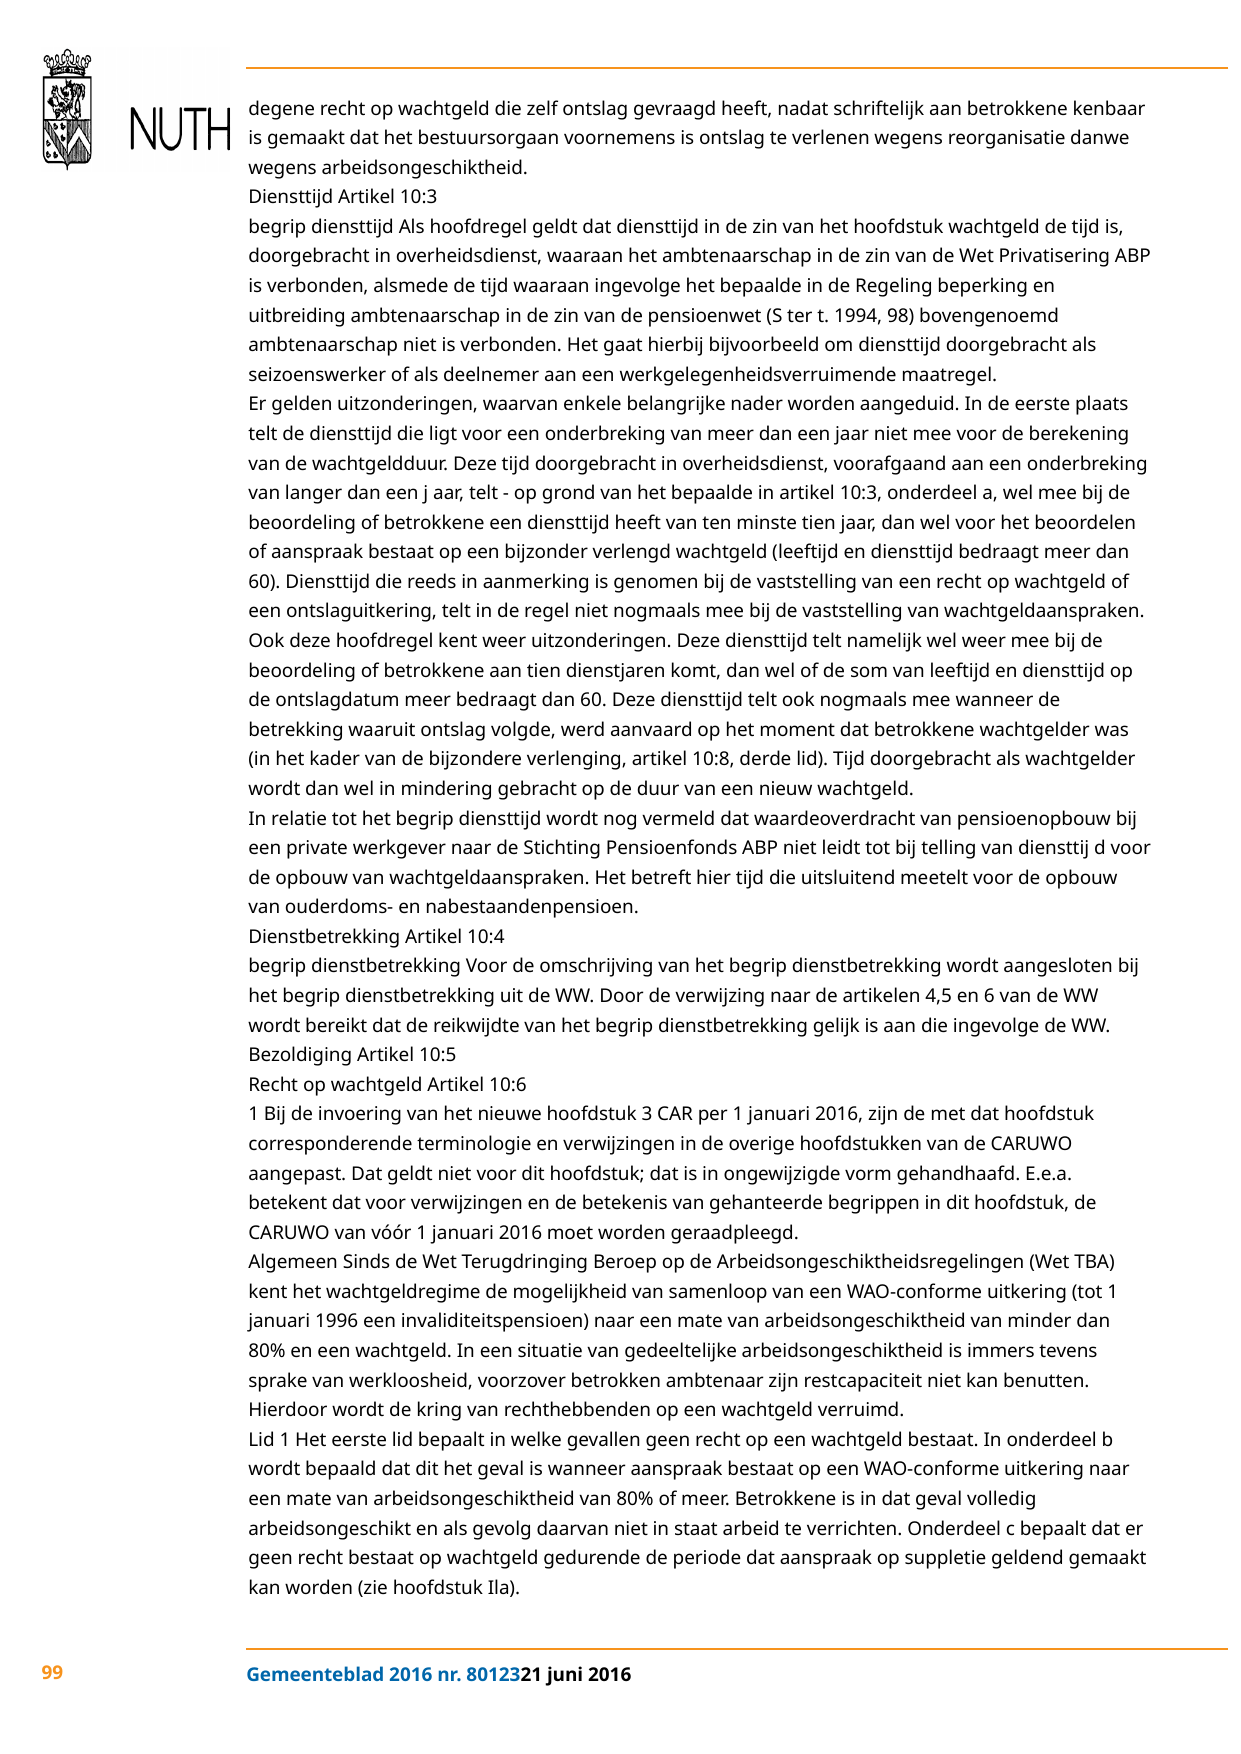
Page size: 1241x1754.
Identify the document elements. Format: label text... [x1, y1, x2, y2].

text degene recht op wachtgeld die zelf ontslag gevraagd heeft, nadat schriftelijk aan betrokkene kenbaar is gemaakt dat het bestuursorgaan voornemens is ontslag te verlenen wegens reorganisatie danwe wegens arbeidsongeschiktheid. [248, 95, 1152, 180]
text Er gelden uitzonderingen, waarvan enkele belangrijke nader worden aangeduid. In de eerste plaats telt de diensttijd die ligt voor een onderbreking van meer dan een jaar niet mee voor de berekening van de wachtgeldduur. Deze tijd doorgebracht in overheidsdienst, voorafgaand aan een onderbreking van langer dan een j aar, telt - op grond van het bepaalde in artikel 10:3, onderdeel a, wel mee bij de beoordeling of betrokkene een diensttijd heeft van ten minste tien jaar, dan wel voor het beoordelen of aanspraak bestaat op een bijzonder verlengd wachtgeld (leeftijd en diensttijd bedraagt meer dan 60). Diensttijd die reeds in aanmerking is genomen bij de vaststelling van een recht op wachtgeld of een ontslaguitkering, telt in de regel niet nogmaals mee bij de vaststelling van wachtgeldaanspraken. Ook deze hoofdregel kent weer uitzonderingen. Deze diensttijd telt namelijk wel weer mee bij de beoordeling of betrokkene aan tien dienstjaren komt, dan wel of de som van leeftijd en diensttijd op de ontslagdatum meer bedraagt dan 60. Deze diensttijd telt ook nogmaals mee wanneer de betrekking waaruit ontslag volgde, werd aanvaard op het moment dat betrokkene wachtgelder was (in het kader van de bijzondere verlenging, artikel 10:8, derde lid). Tijd doorgebracht als wachtgelder wordt dan wel in mindering gebracht op de duur van een nieuw wachtgeld. [248, 391, 1152, 801]
text Algemeen Sinds de Wet Terugdringing Beroep op de Arbeidsongeschiktheidsregelingen (Wet TBA) kent het wachtgeldregime de mogelijkheid van samenloop van een WAO-conforme uitkering (tot 1 januari 1996 een invaliditeitspensioen) naar een mate van arbeidsongeschiktheid van minder dan 80% en een wachtgeld. In een situatie van gedeeltelijke arbeidsongeschiktheid is immers tevens sprake van werkloosheid, voorzover betrokken ambtenaar zijn restcapaciteit niet kan benutten. Hierdoor wordt de kring van rechthebbenden op een wachtgeld verruimd. [248, 1248, 1152, 1422]
text In relatie tot het begrip diensttijd wordt nog vermeld dat waardeoverdracht van pensioenopbouw bij een private werkgever naar de Stichting Pensioenfonds ABP niet leidt tot bij telling van diensttij d voor de opbouw van wachtgeldaanspraken. Het betreft hier tijd die uitsluitend meetelt voor de opbouw van ouderdoms- en nabestaandenpensioen. [248, 805, 1152, 919]
picture [41, 47, 231, 172]
text Diensttijd Artikel 10:3 [248, 183, 1152, 209]
text begrip diensttijd Als hoofdregel geldt dat diensttijd in de zin van het hoofdstuk wachtgeld de tijd is, doorgebracht in overheidsdienst, waaraan het ambtenaarschap in de zin van de Wet Privatisering ABP is verbonden, alsmede de tijd waaraan ingevolge het bepaalde in de Regeling beperking en uitbreiding ambtenaarschap in de zin van de pensioenwet (S ter t. 1994, 98) bovengenoemd ambtenaarschap niet is verbonden. Het gaat hierbij bijvoorbeeld om diensttijd doorgebracht als seizoenswerker of als deelnemer aan een werkgelegenheidsverruimende maatregel. [248, 213, 1152, 387]
text Bezoldiging Artikel 10:5 [248, 1041, 1152, 1067]
text Dienstbetrekking Artikel 10:4 [248, 923, 1152, 949]
text 1 Bij de invoering van het nieuwe hoofdstuk 3 CAR per 1 januari 2016, zijn de met dat hoofdstuk corresponderende terminologie en verwijzingen in de overige hoofdstukken van de CARUWO aangepast. Dat geldt niet voor dit hoofdstuk; dat is in ongewijzigde vorm gehandhaafd. E.e.a. betekent dat voor verwijzingen en de betekenis van gehanteerde begrippen in dit hoofdstuk, de CARUWO van vóór 1 januari 2016 moet worden geraadpleegd. [248, 1101, 1152, 1245]
text Lid 1 Het eerste lid bepaalt in welke gevallen geen recht op een wachtgeld bestaat. In onderdeel b wordt bepaald dat dit het geval is wanneer aanspraak bestaat op een WAO-conforme uitkering naar een mate van arbeidsongeschiktheid van 80% of meer. Betrokkene is in dat geval volledig arbeidsongeschikt en als gevolg daarvan niet in staat arbeid te verrichten. Onderdeel c bepaalt dat er geen recht bestaat op wachtgeld gedurende de periode dat aanspraak op suppletie geldend gemaakt kan worden (zie hoofdstuk Ila). [248, 1426, 1152, 1600]
text begrip dienstbetrekking Voor de omschrijving van het begrip dienstbetrekking wordt aangesloten bij het begrip dienstbetrekking uit de WW. Door de verwijzing naar de artikelen 4,5 en 6 van de WW wordt bereikt dat de reikwijdte van het begrip dienstbetrekking gelijk is aan die ingevolge de WW. [248, 953, 1152, 1038]
text Recht op wachtgeld Artikel 10:6 [248, 1071, 1152, 1097]
